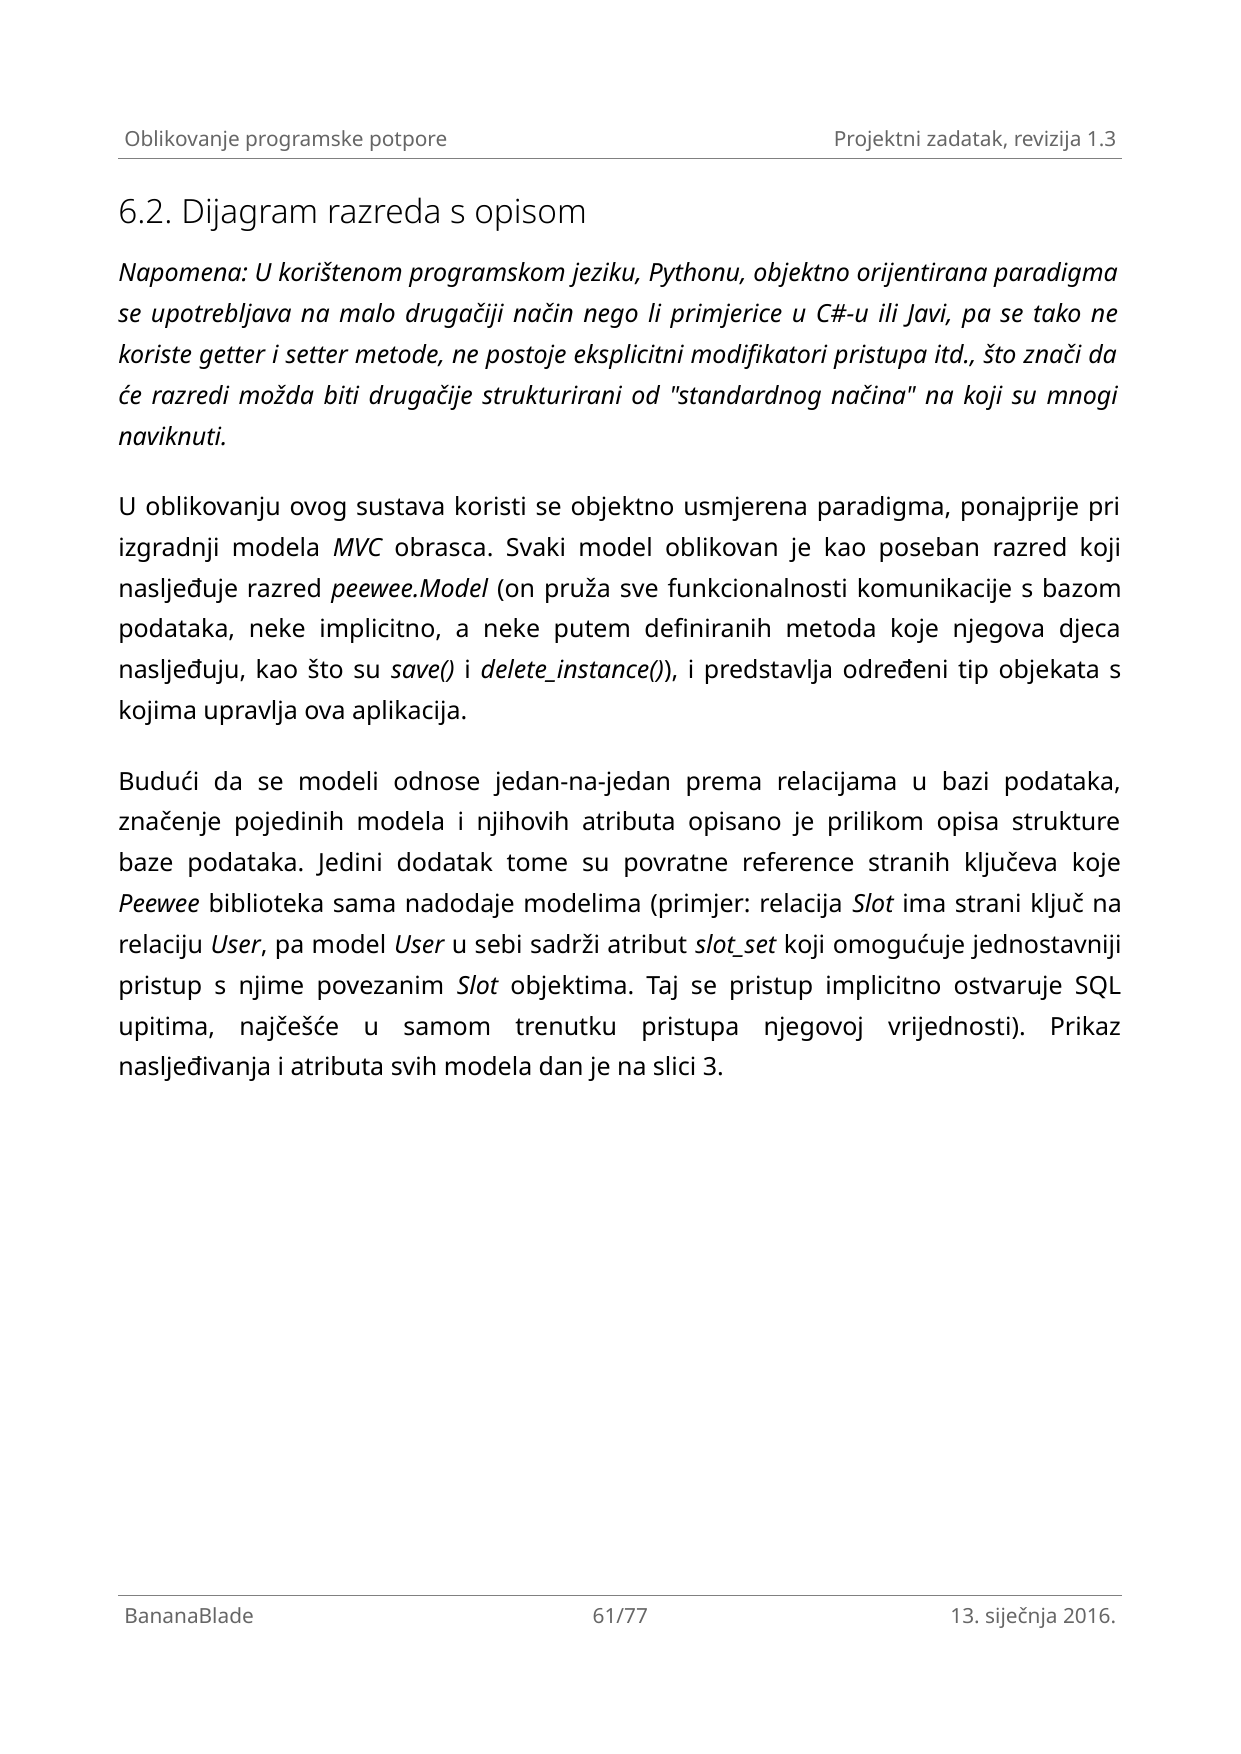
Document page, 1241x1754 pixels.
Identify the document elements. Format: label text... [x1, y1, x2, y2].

text Budući da se modeli odnose jedan-na-jedan prema relacijama u bazi podataka, značenje pojedinih modela i njihovih atributa opisano je prilikom opisa strukture baze podataka. Jedini dodatak tome su povratne reference stranih ključeva koje Peewee biblioteka sama nadodaje modelima (primjer: relacija Slot ima strani ključ na relaciju User, pa model User u sebi sadrži atribut slot_set koji omogućuje jednostavniji pristup s njime povezanim Slot objektima. Taj se pristup implicitno ostvaruje SQL upitima, najčešće u samom trenutku pristupa njegovoj vrijednosti). Prikaz nasljeđivanja i atributa svih modela dan je na slici 3. [118, 763, 1122, 1083]
subtitle 6.2. Dijagram razreda s opisom [118, 188, 1122, 233]
text U oblikovanju ovog sustava koristi se objektno usmjerena paradigma, ponajprije pri izgradnji modela MVC obrasca. Svaki model oblikovan je kao poseban razred koji nasljeđuje razred peewee.Model (on pruža sve funkcionalnosti komunikacije s bazom podataka, neke implicitno, a neke putem definiranih metoda koje njegova djeca nasljeđuju, kao što su save() i delete_instance()), i predstavlja određeni tip objekata s kojima upravlja ova aplikacija. [118, 489, 1122, 727]
text Napomena: U korištenom programskom jeziku, Pythonu, objektno orijentirana paradigma se upotrebljava na malo drugačiji način nego li primjerice u C#-u ili Javi, pa se tako ne koriste getter i setter metode, ne postoje eksplicitni modifikatori pristupa itd., što znači da će razredi možda biti drugačije strukturirani od "standardnog načina" na koji su mnogi naviknuti. [118, 255, 1122, 452]
